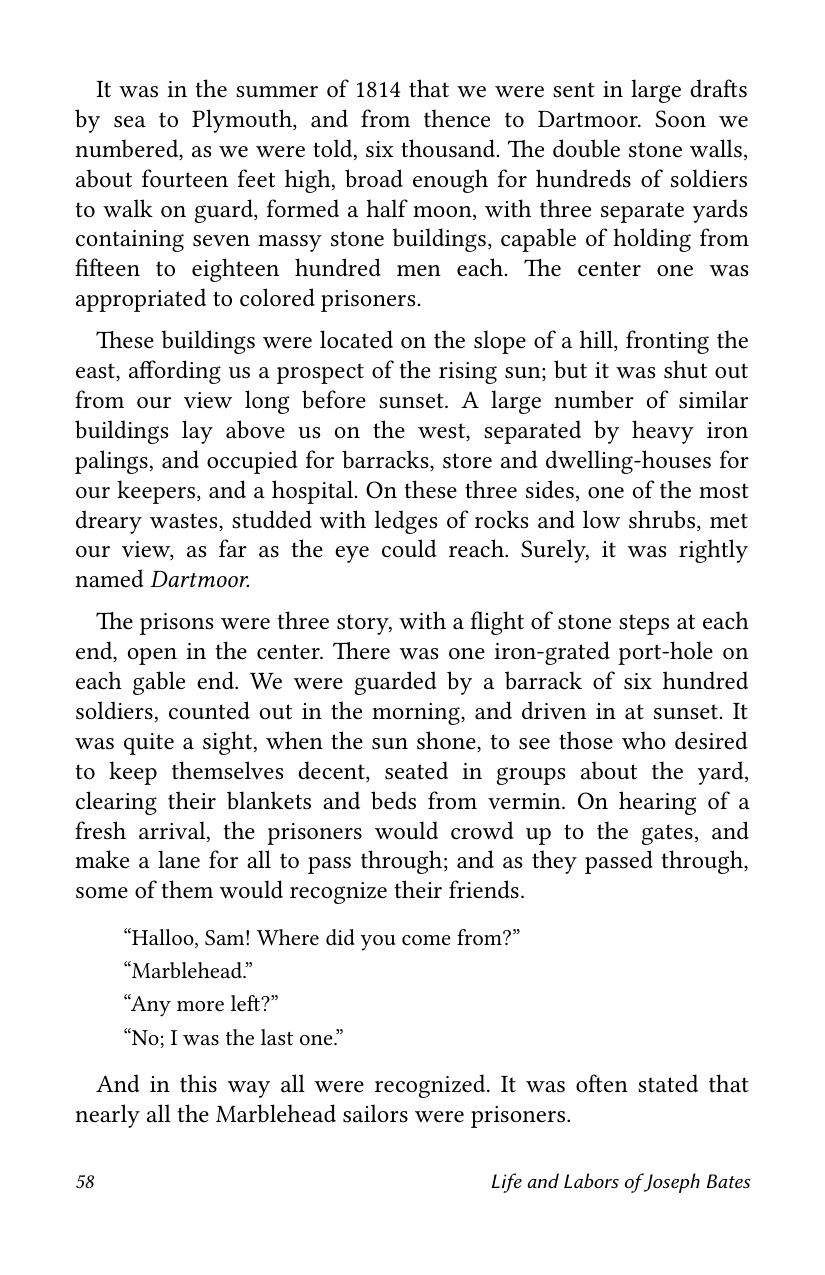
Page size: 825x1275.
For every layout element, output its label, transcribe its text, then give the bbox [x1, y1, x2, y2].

text “Any more left?” [105, 991, 720, 1017]
text The prisons were three story, with a flight of stone steps at each end, open in the center. There was one iron-grated port-hole on each gable end. We were guarded by a barrack of six hundred soldiers, counted out in the morning, and driven in at sunset. It was quite a sight, when the sun shone, to see those who desired to keep themselves decent, seated in groups about the yard, clearing their blankets and beds from vermin. On hearing of a fresh arrival, the prisoners would crowd up to the gates, and make a lane for all to pass through; and as they passed through, some of them would recognize their friends. [75, 607, 750, 905]
text “No; I was the last one.” [105, 1025, 720, 1051]
text “Marblehead.” [105, 958, 720, 984]
text “Halloo, Sam! Where did you come from?” [105, 924, 720, 951]
text And in this way all were recognized. It was often stated that nearly all the Marblehead sailors were prisoners. [75, 1070, 750, 1128]
text It was in the summer of 1814 that we were sent in large drafts by sea to Plymouth, and from thence to Dartmoor. Soon we numbered, as we were told, six thousand. The double stone walls, about fourteen feet high, broad enough for hundreds of soldiers to walk on guard, formed a half moon, with three separate yards containing seven massy stone buildings, capable of holding from fifteen to eighteen hundred men each. The center one was appropriated to colored prisoners. [75, 75, 750, 313]
text These buildings were located on the slope of a hill, fronting the east, affording us a prospect of the rising sun; but it was shut out from our view long before sunset. A large number of similar buildings lay above us on the west, separated by heavy iron palings, and occupied for barracks, store and dwelling-houses for our keepers, and a hospital. On these three sides, one of the most dreary wastes, studded with ledges of rocks and low shrubs, met our view, as far as the eye could reach. Surely, it was rightly named Dartmoor. [75, 326, 750, 594]
